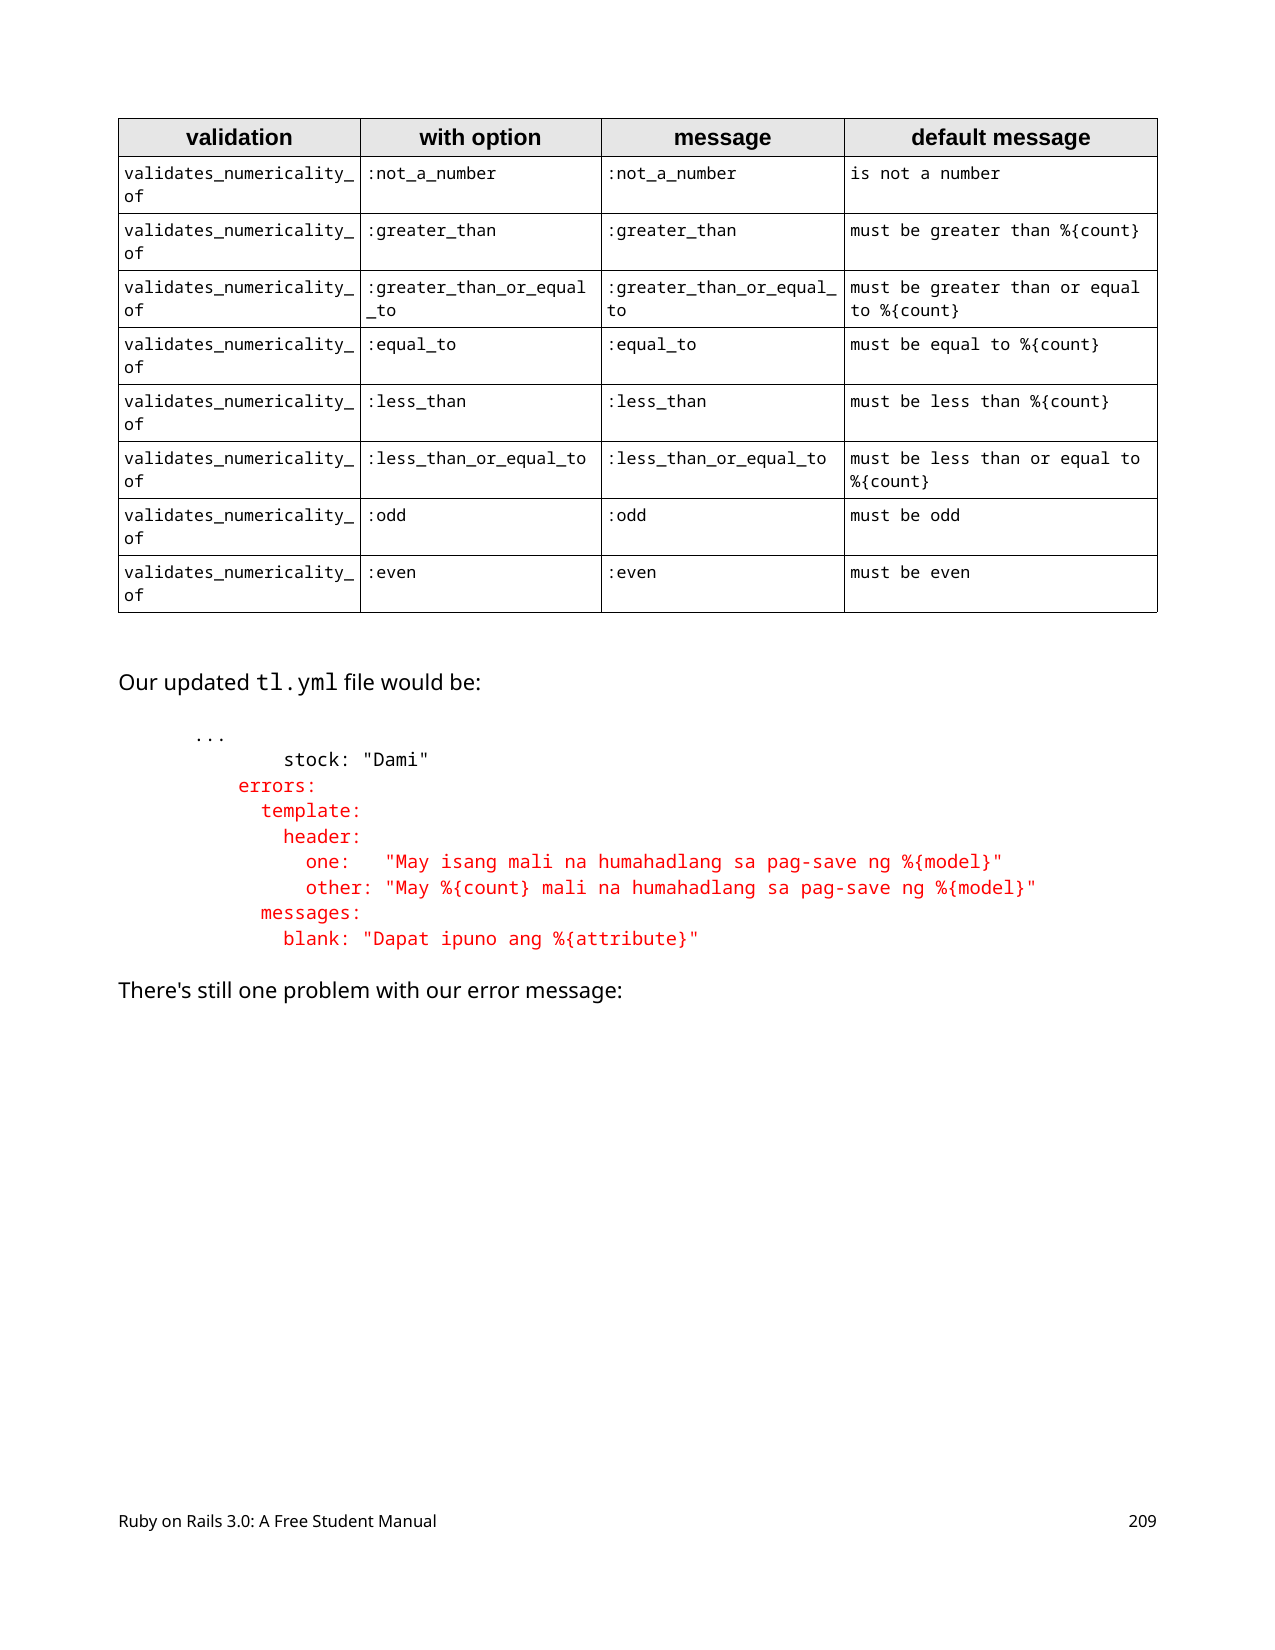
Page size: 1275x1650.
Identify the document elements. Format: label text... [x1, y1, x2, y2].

table_cell :less_than_or_equal_to [602, 442, 844, 498]
table_cell :greater_than [361, 214, 601, 270]
table_cell :even [361, 556, 601, 612]
table_cell must be less than or equal to %{count} [845, 442, 1157, 498]
table_cell :odd [602, 499, 844, 555]
table_cell must be less than %{count} [845, 385, 1157, 441]
table_cell :odd [361, 499, 601, 555]
table_cell validates_numericality_of [119, 157, 360, 213]
table_cell validates_numericality_of [119, 556, 360, 612]
table_cell validates_numericality_of [119, 328, 360, 384]
table_cell :not_a_number [361, 157, 601, 213]
table_cell :less_than [361, 385, 601, 441]
table_header default message [845, 119, 1157, 156]
table_cell :less_than_or_equal_to [361, 442, 601, 498]
table_cell :not_a_number [602, 157, 844, 213]
table_cell must be greater than or equal to %{count} [845, 271, 1157, 327]
table_cell validates_numericality_of [119, 385, 360, 441]
table_cell :greater_than [602, 214, 844, 270]
table_cell validates_numericality_of [119, 442, 360, 498]
table_cell validates_numericality_of [119, 499, 360, 555]
table_cell validates_numericality_of [119, 214, 360, 270]
table_cell :even [602, 556, 844, 612]
table_cell :equal_to [602, 328, 844, 384]
table_cell must be equal to %{count} [845, 328, 1157, 384]
table_cell :greater_than_or_equal_to [361, 271, 601, 327]
text There's still one problem with our error message: [118, 974, 1157, 1004]
table_header with option [361, 119, 601, 156]
table_cell must be greater than %{count} [845, 214, 1157, 270]
table_cell :greater_than_or_equal_to [602, 271, 844, 327]
table_cell is not a number [845, 157, 1157, 213]
table_cell :equal_to [361, 328, 601, 384]
text ... stock: "Dami" errors: template: header: one: "May isang mali na humahadlang sa pag-save ng %{model}" other: "May %{count} mali na humahadlang sa pag-save ng %{model}" messages: blank: "Dapat ipuno ang %{attribute}" [193, 721, 1157, 951]
table_header validation [119, 119, 360, 156]
text Our updated tl.yml file would be: [118, 666, 1157, 697]
table_cell must be even [845, 556, 1157, 612]
table_cell validates_numericality_of [119, 271, 360, 327]
table_cell must be odd [845, 499, 1157, 555]
table_cell :less_than [602, 385, 844, 441]
table_header message [602, 119, 844, 156]
